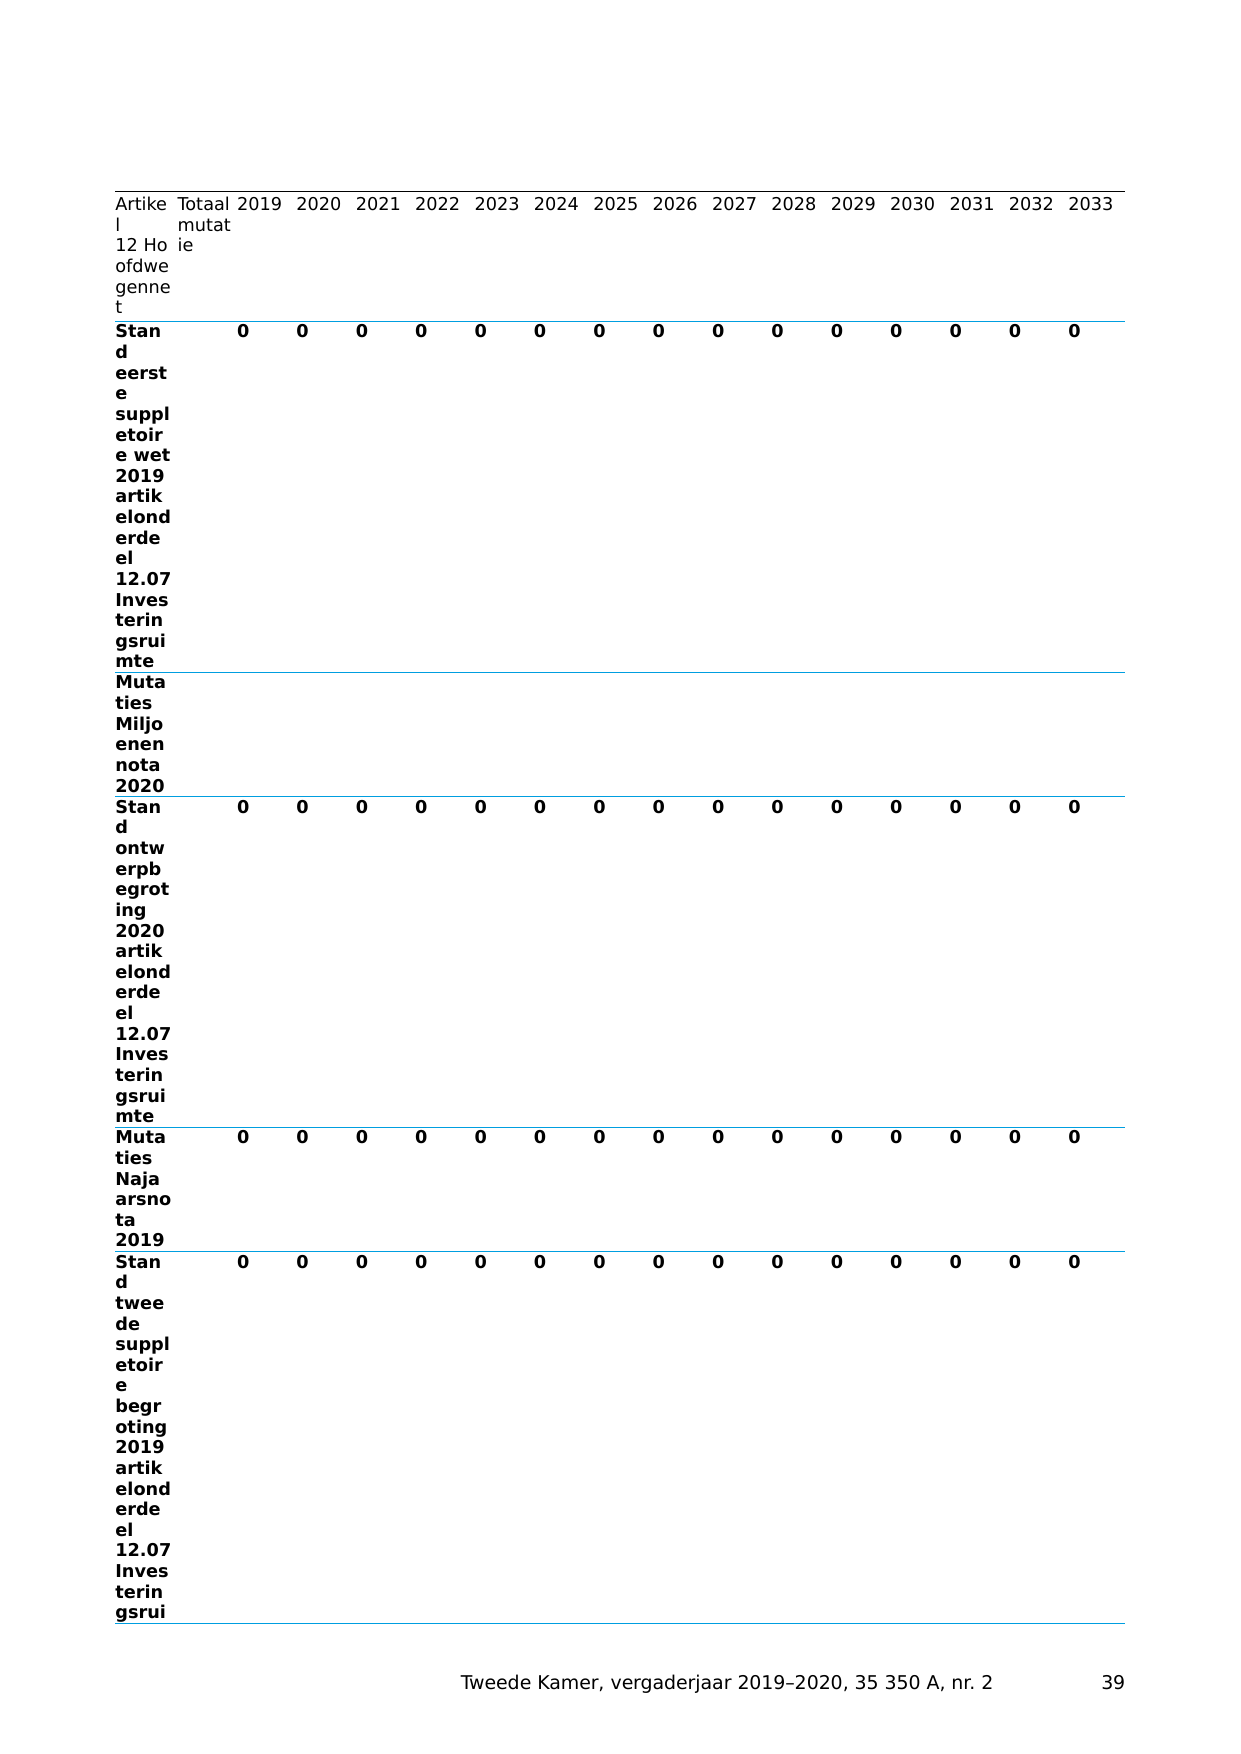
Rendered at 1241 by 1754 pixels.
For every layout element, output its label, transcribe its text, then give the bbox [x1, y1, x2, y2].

table_cell 0 [234, 797, 293, 1127]
table_cell 0 [293, 797, 353, 1127]
table_cell 0 [1006, 1128, 1065, 1251]
table_cell 0 [828, 797, 887, 1127]
table_cell [471, 673, 531, 796]
table_header 2028 [768, 192, 828, 321]
table_header 2025 [590, 192, 649, 321]
table_cell 0 [293, 1128, 353, 1251]
table_header 2026 [650, 192, 709, 321]
table_cell Mutaties Najaarsnota 2019 [115, 1128, 174, 1251]
table_cell 0 [412, 1128, 471, 1251]
table_cell 0 [887, 797, 946, 1127]
table_cell 0 [234, 1128, 293, 1251]
table_cell 0 [293, 1252, 353, 1623]
table_cell 0 [887, 1252, 946, 1623]
table_header 2022 [412, 192, 471, 321]
table_cell 0 [1065, 1252, 1125, 1623]
table_cell 0 [590, 797, 649, 1127]
table_header 2021 [353, 192, 412, 321]
table_cell 0 [828, 322, 887, 672]
table_cell [887, 673, 946, 796]
table_cell 0 [828, 1128, 887, 1251]
table_cell [234, 673, 293, 796]
table_header 2023 [471, 192, 531, 321]
table_cell 0 [234, 1252, 293, 1623]
table_cell 0 [887, 1128, 946, 1251]
table_cell 0 [412, 1252, 471, 1623]
table_cell 0 [531, 797, 590, 1127]
table_cell 0 [1065, 322, 1125, 672]
table_cell 0 [1006, 322, 1065, 672]
table_cell 0 [234, 322, 293, 672]
table_cell [590, 673, 649, 796]
table_cell [709, 673, 768, 796]
table_header 2033 [1065, 192, 1125, 321]
table_cell 0 [709, 1252, 768, 1623]
table_cell 0 [590, 322, 649, 672]
table_cell 0 [412, 797, 471, 1127]
table_header Artikel 12 Hoofdwegennet [115, 192, 174, 321]
table_cell 0 [590, 1252, 649, 1623]
table_header 2024 [531, 192, 590, 321]
table_cell 0 [946, 322, 1006, 672]
table_cell [353, 673, 412, 796]
table_cell 0 [887, 322, 946, 672]
table_cell 0 [590, 1128, 649, 1251]
table_cell 0 [709, 322, 768, 672]
table_cell 0 [353, 1252, 412, 1623]
table_cell 0 [1006, 797, 1065, 1127]
table_cell 0 [650, 322, 709, 672]
table_cell [946, 673, 1006, 796]
table_cell 0 [828, 1252, 887, 1623]
table_cell 0 [650, 1252, 709, 1623]
table_cell [175, 797, 234, 1127]
table_cell 0 [531, 1252, 590, 1623]
table_cell 0 [709, 797, 768, 1127]
table_cell 0 [353, 322, 412, 672]
table_header 2029 [828, 192, 887, 321]
table_cell Stand tweede suppletoire begroting 2019 artikelonderdeel 12.07 Investeringsrui [115, 1252, 174, 1623]
table_cell 0 [1006, 1252, 1065, 1623]
table_header 2030 [887, 192, 946, 321]
table_cell 0 [768, 322, 828, 672]
table_cell [175, 1128, 234, 1251]
table_cell [175, 673, 234, 796]
table_cell 0 [946, 1252, 1006, 1623]
table_cell 0 [650, 797, 709, 1127]
table_cell 0 [293, 322, 353, 672]
table_cell 0 [471, 1252, 531, 1623]
table_cell [412, 673, 471, 796]
table_header 2031 [946, 192, 1006, 321]
table_cell 0 [471, 1128, 531, 1251]
table_cell Mutaties Miljoenennota 2020 [115, 673, 174, 796]
table_cell 0 [1065, 1128, 1125, 1251]
table_cell 0 [768, 1128, 828, 1251]
table_cell [175, 1252, 234, 1623]
table_cell 0 [471, 797, 531, 1127]
table_cell 0 [946, 1128, 1006, 1251]
table_cell 0 [412, 322, 471, 672]
table_cell [175, 322, 234, 672]
table_cell 0 [471, 322, 531, 672]
table_cell 0 [531, 322, 590, 672]
table_cell [293, 673, 353, 796]
table_cell Stand eerste suppletoire wet 2019 artikelonderdeel 12.07 Investeringsruimte [115, 322, 174, 672]
table_cell [768, 673, 828, 796]
table_cell 0 [1065, 797, 1125, 1127]
table_cell 0 [768, 1252, 828, 1623]
table_cell [531, 673, 590, 796]
table_cell 0 [531, 1128, 590, 1251]
table_header 2027 [709, 192, 768, 321]
table_header 2020 [293, 192, 353, 321]
table_cell 0 [768, 797, 828, 1127]
table_header 2019 [234, 192, 293, 321]
table_cell [1065, 673, 1125, 796]
table_cell 0 [353, 797, 412, 1127]
table_cell 0 [353, 1128, 412, 1251]
table_cell [1006, 673, 1065, 796]
table_cell Stand ontwerpbegroting 2020 artikelonderdeel 12.07 Investeringsruimte [115, 797, 174, 1127]
table_cell 0 [709, 1128, 768, 1251]
table_cell 0 [650, 1128, 709, 1251]
table_cell [650, 673, 709, 796]
table_header Totaal mutatie [175, 192, 234, 321]
table_cell 0 [946, 797, 1006, 1127]
table_cell [828, 673, 887, 796]
table_header 2032 [1006, 192, 1065, 321]
